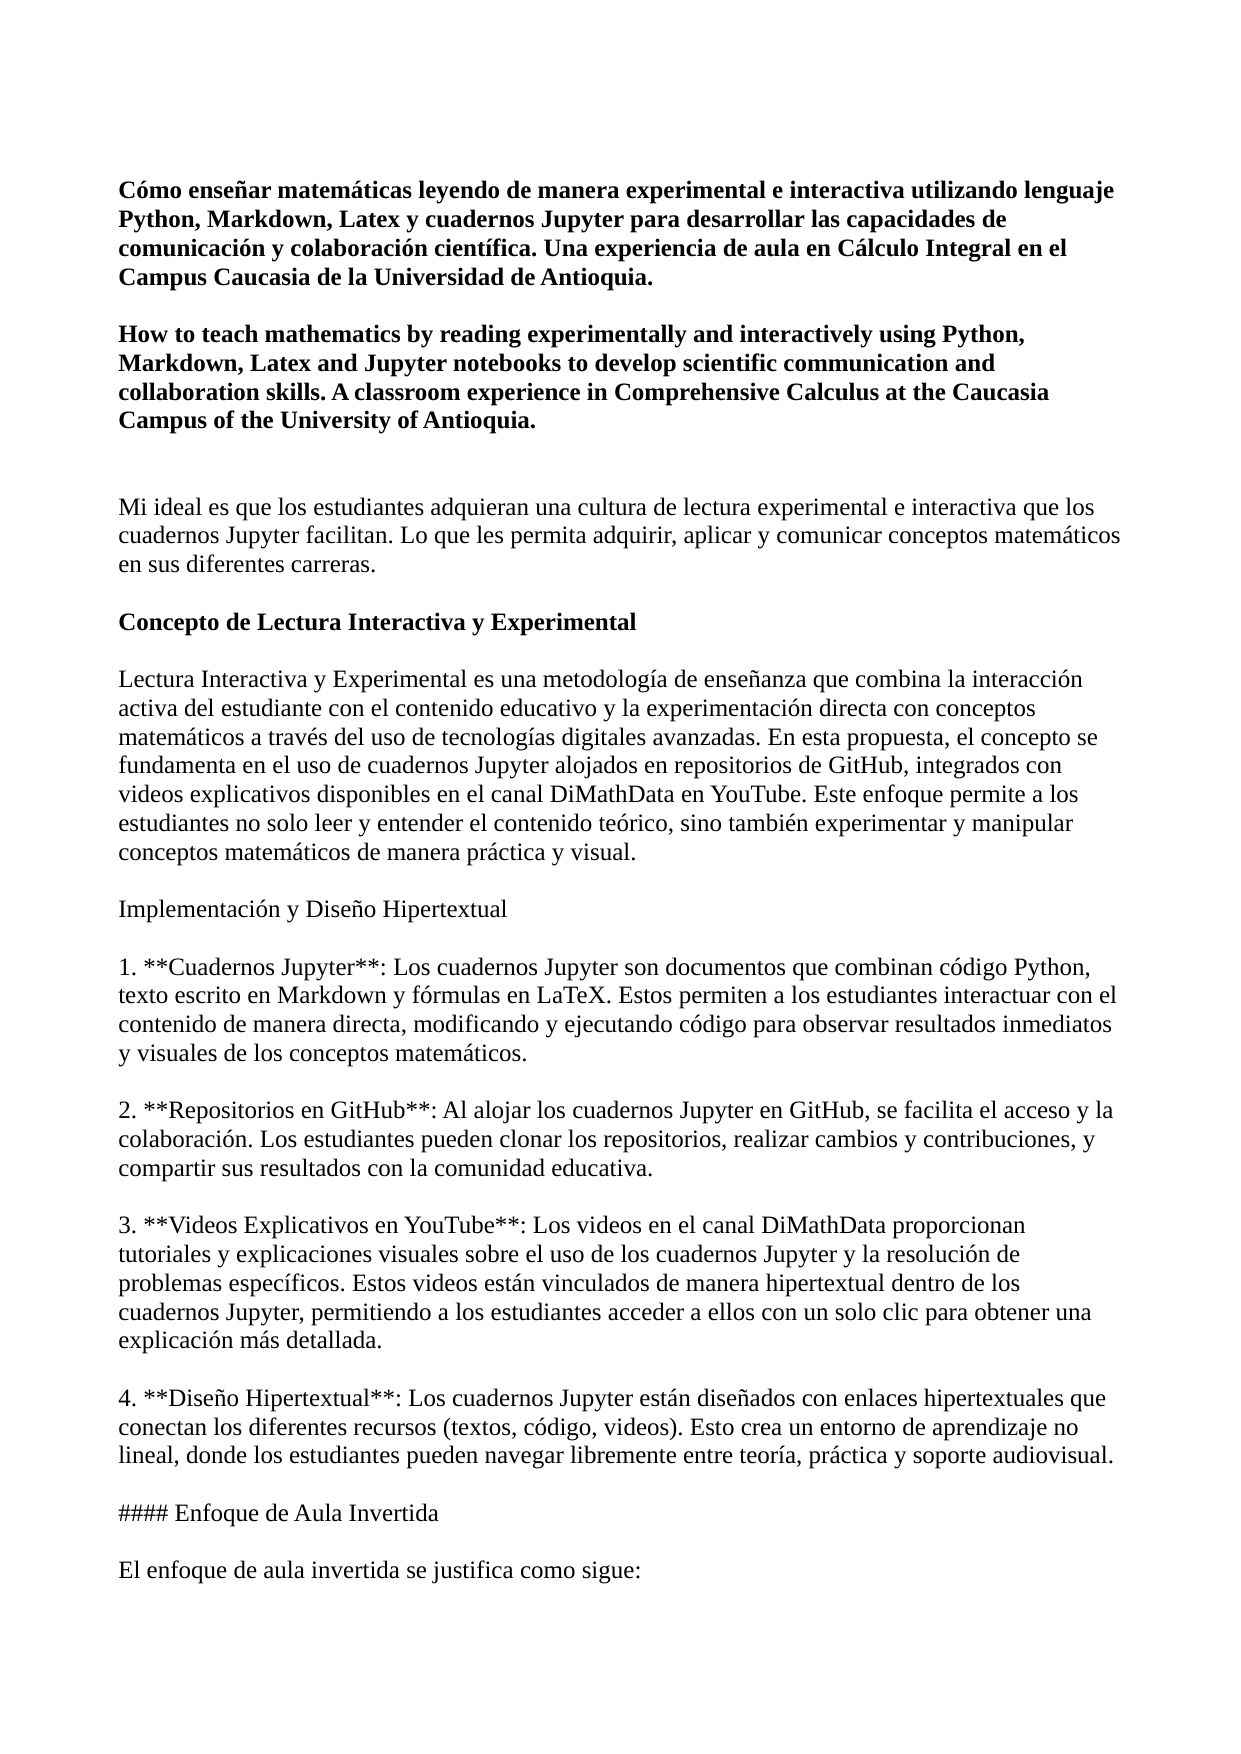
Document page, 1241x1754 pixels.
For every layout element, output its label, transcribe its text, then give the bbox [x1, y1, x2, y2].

text Implementación y Diseño Hipertextual [118, 894, 1122, 923]
text 3. **Videos Explicativos en YouTube**: Los videos en el canal DiMathData proporcionan tutoriales y explicaciones visuales sobre el uso de los cuadernos Jupyter y la resolución de problemas específicos. Estos videos están vinculados de manera hipertextual dentro de los cuadernos Jupyter, permitiendo a los estudiantes acceder a ellos con un solo clic para obtener una explicación más detallada. [118, 1211, 1122, 1354]
text Cómo enseñar matemáticas leyendo de manera experimental e interactiva utilizando lenguaje Python, Markdown, Latex y cuadernos Jupyter para desarrollar las capacidades de comunicación y colaboración científica. Una experiencia de aula en Cálculo Integral en el Campus Caucasia de la Universidad de Antioquia. [118, 176, 1122, 291]
text 4. **Diseño Hipertextual**: Los cuadernos Jupyter están diseñados con enlaces hipertextuales que conectan los diferentes recursos (textos, código, videos). Esto crea un entorno de aprendizaje no lineal, donde los estudiantes pueden navegar libremente entre teoría, práctica y soporte audiovisual. [118, 1383, 1122, 1469]
text 1. **Cuadernos Jupyter**: Los cuadernos Jupyter son documentos que combinan código Python, texto escrito en Markdown y fórmulas en LaTeX. Estos permiten a los estudiantes interactuar con el contenido de manera directa, modificando y ejecutando código para observar resultados inmediatos y visuales de los conceptos matemáticos. [118, 952, 1122, 1067]
text 2. **Repositorios en GitHub**: Al alojar los cuadernos Jupyter en GitHub, se facilita el acceso y la colaboración. Los estudiantes pueden clonar los repositorios, realizar cambios y contribuciones, y compartir sus resultados con la comunidad educativa. [118, 1096, 1122, 1182]
text Concepto de Lectura Interactiva y Experimental [118, 607, 1122, 636]
text El enfoque de aula invertida se justifica como sigue: [118, 1556, 1122, 1584]
text Lectura Interactiva y Experimental es una metodología de enseñanza que combina la interacción activa del estudiante con el contenido educativo y la experimentación directa con conceptos matemáticos a través del uso de tecnologías digitales avanzadas. En esta propuesta, el concepto se fundamenta en el uso de cuadernos Jupyter alojados en repositorios de GitHub, integrados con videos explicativos disponibles en el canal DiMathData en YouTube. Este enfoque permite a los estudiantes no solo leer y entender el contenido teórico, sino también experimentar y manipular conceptos matemáticos de manera práctica y visual. [118, 664, 1122, 866]
text How to teach mathematics by reading experimentally and interactively using Python, Markdown, Latex and Jupyter notebooks to develop scientific communication and collaboration skills. A classroom experience in Comprehensive Calculus at the Caucasia Campus of the University of Antioquia. [118, 319, 1122, 434]
text #### Enfoque de Aula Invertida [118, 1498, 1122, 1527]
text Mi ideal es que los estudiantes adquieran una cultura de lectura experimental e interactiva que los cuadernos Jupyter facilitan. Lo que les permita adquirir, aplicar y comunicar conceptos matemáticos en sus diferentes carreras. [118, 492, 1122, 578]
